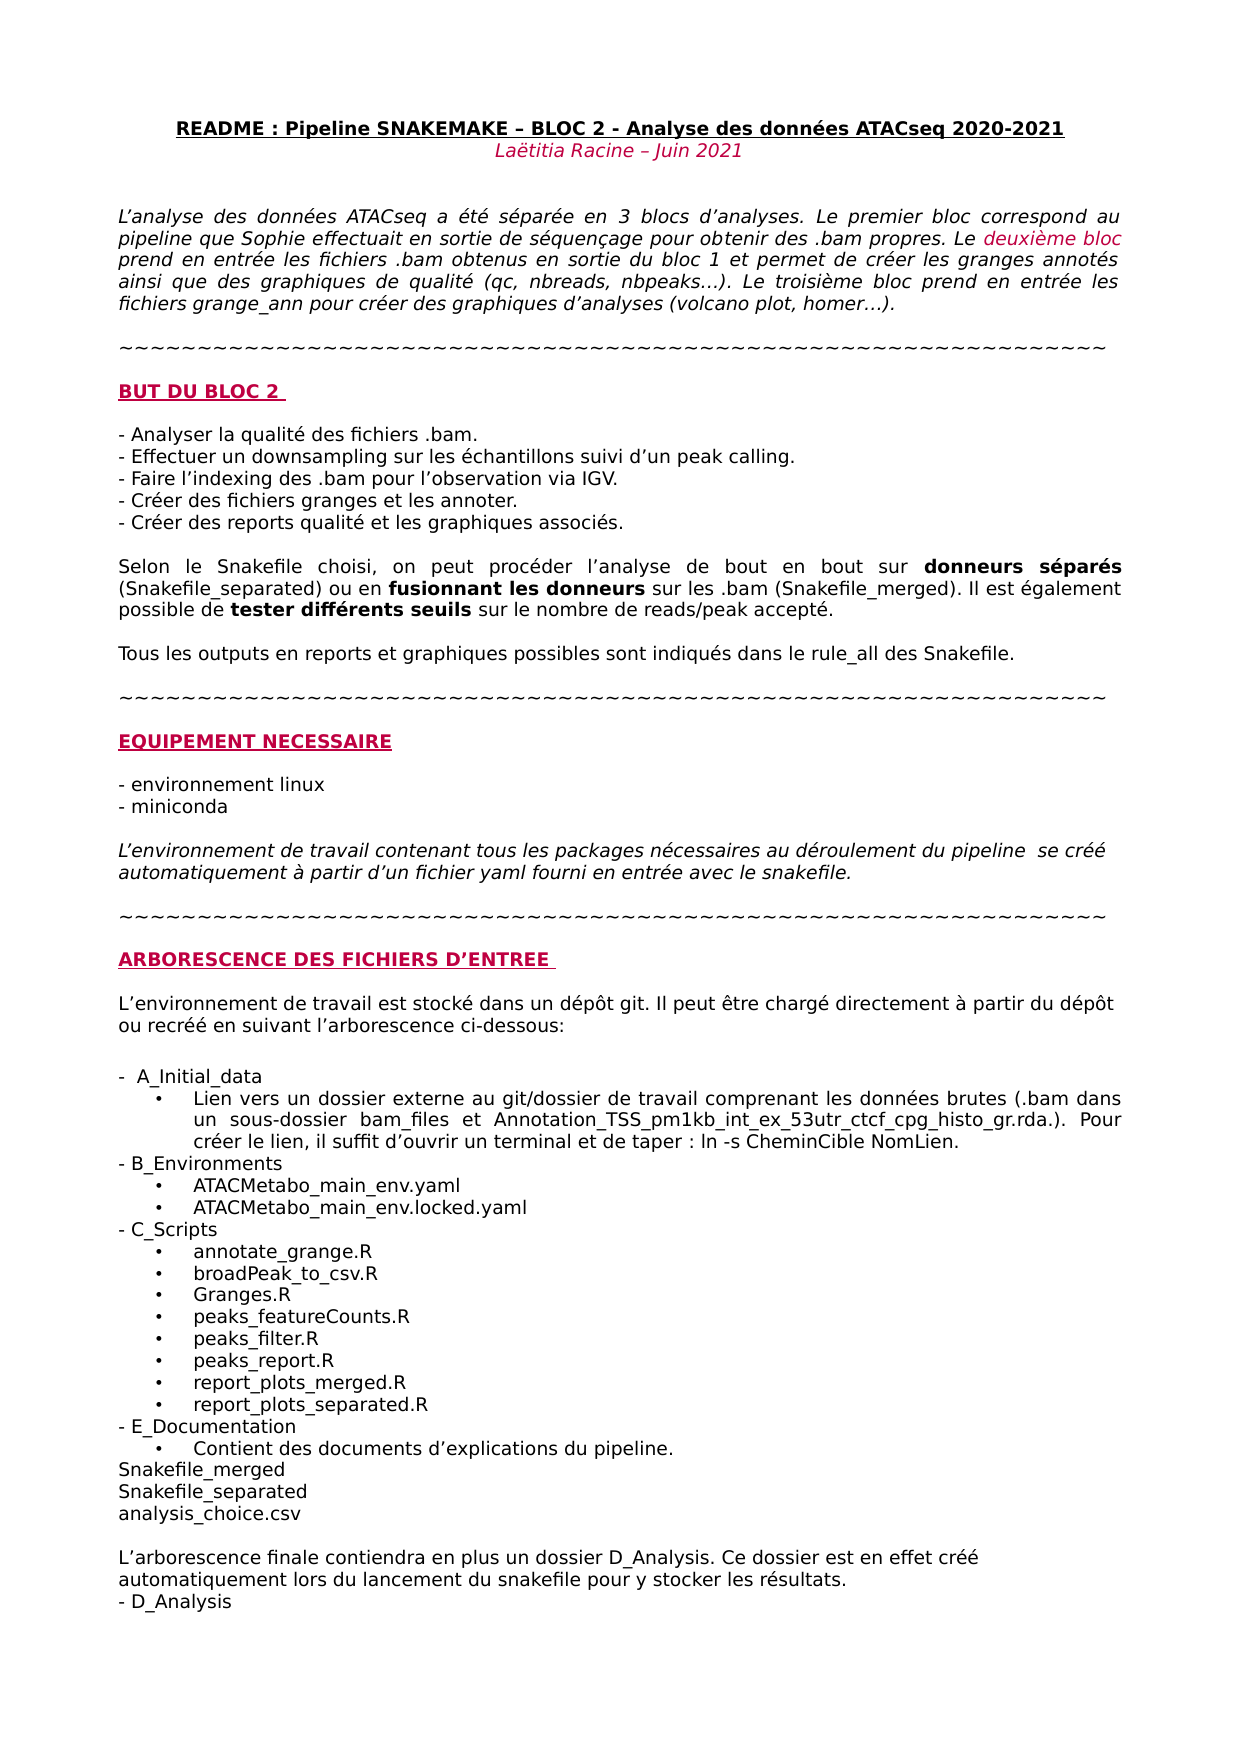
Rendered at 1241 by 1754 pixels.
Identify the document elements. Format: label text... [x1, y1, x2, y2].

text - miniconda [118, 796, 1122, 818]
list ATACMetabo_main_env.locked.yaml [156, 1197, 1122, 1219]
text - Faire l’indexing des .bam pour l’observation via IGV. [118, 468, 1122, 490]
list Granges.R [156, 1284, 1122, 1306]
text - E_Documentation [118, 1416, 1122, 1437]
text - Analyser la qualité des fichiers .bam. [118, 424, 1122, 446]
list Contient des documents d’explications du pipeline. [156, 1437, 1122, 1459]
list broadPeak_to_csv.R [156, 1262, 1122, 1284]
text Snakefile_merged [118, 1459, 1122, 1481]
list report_plots_separated.R [156, 1394, 1122, 1416]
text Snakefile_separated [118, 1481, 1122, 1503]
text L’environnement de travail est stocké dans un dépôt git. Il peut être chargé directement à partir du dépôt ou recréé en suivant l’arborescence ci-dessous: [118, 993, 1122, 1037]
text - D_Analysis [118, 1591, 1122, 1612]
text ~~~~~~~~~~~~~~~~~~~~~~~~~~~~~~~~~~~~~~~~~~~~~~~~~~~~~~~~~~~~~~~ [118, 906, 1122, 927]
list peaks_report.R [156, 1350, 1122, 1372]
text ~~~~~~~~~~~~~~~~~~~~~~~~~~~~~~~~~~~~~~~~~~~~~~~~~~~~~~~~~~~~~~~ [118, 337, 1122, 359]
text - Effectuer un downsampling sur les échantillons suivi d’un peak calling. [118, 446, 1122, 468]
text BUT DU BLOC 2 [118, 381, 1122, 402]
text - A_Initial_data [118, 1066, 1122, 1087]
text ARBORESCENCE DES FICHIERS D’ENTREE [118, 949, 1122, 971]
list Lien vers un dossier externe au git/dossier de travail comprenant les données brutes (.bam dans un sous-dossier bam_files et Annotation_TSS_pm1kb_int_ex_53utr_ctcf_cpg_histo_gr.rda.). Pour créer le lien, il suffit d’ouvrir un terminal et de taper : ln -s CheminCible NomLien. [156, 1087, 1122, 1153]
text - environnement linux [118, 774, 1122, 796]
list annotate_grange.R [156, 1241, 1122, 1262]
text - C_Scripts [118, 1219, 1122, 1241]
text Laëtitia Racine – Juin 2021 [118, 140, 1122, 162]
list report_plots_merged.R [156, 1372, 1122, 1394]
text - B_Environments [118, 1153, 1122, 1175]
text L’analyse des données ATACseq a été séparée en 3 blocs d’analyses. Le premier bloc correspond au pipeline que Sophie effectuait en sortie de séquençage pour obtenir des .bam propres. Le deuxième bloc prend en entrée les fichiers .bam obtenus en sortie du bloc 1 et permet de créer les granges annotés ainsi que des graphiques de qualité (qc, nbreads, nbpeaks…). Le troisième bloc prend en entrée les fichiers grange_ann pour créer des graphiques d’analyses (volcano plot, homer…). [118, 206, 1122, 315]
text analysis_choice.csv [118, 1503, 1122, 1525]
text - Créer des fichiers granges et les annoter. [118, 490, 1122, 512]
text L’environnement de travail contenant tous les packages nécessaires au déroulement du pipeline se créé automatiquement à partir d’un fichier yaml fourni en entrée avec le snakefile. [118, 840, 1122, 884]
list peaks_filter.R [156, 1328, 1122, 1350]
text L’arborescence finale contiendra en plus un dossier D_Analysis. Ce dossier est en effet créé automatiquement lors du lancement du snakefile pour y stocker les résultats. [118, 1547, 1122, 1591]
list peaks_featureCounts.R [156, 1306, 1122, 1328]
text README : Pipeline SNAKEMAKE – BLOC 2 - Analyse des données ATACseq 2020-2021 [118, 118, 1122, 140]
text Selon le Snakefile choisi, on peut procéder l’analyse de bout en bout sur donneurs séparés (Snakefile_separated) ou en fusionnant les donneurs sur les .bam (Snakefile_merged). Il est également possible de tester différents seuils sur le nombre de reads/peak accepté. [118, 556, 1122, 621]
text Tous les outputs en reports et graphiques possibles sont indiqués dans le rule_all des Snakefile. [118, 643, 1122, 665]
text EQUIPEMENT NECESSAIRE [118, 731, 1122, 752]
text ~~~~~~~~~~~~~~~~~~~~~~~~~~~~~~~~~~~~~~~~~~~~~~~~~~~~~~~~~~~~~~~ [118, 687, 1122, 709]
list ATACMetabo_main_env.yaml [156, 1175, 1122, 1197]
text - Créer des reports qualité et les graphiques associés. [118, 512, 1122, 534]
